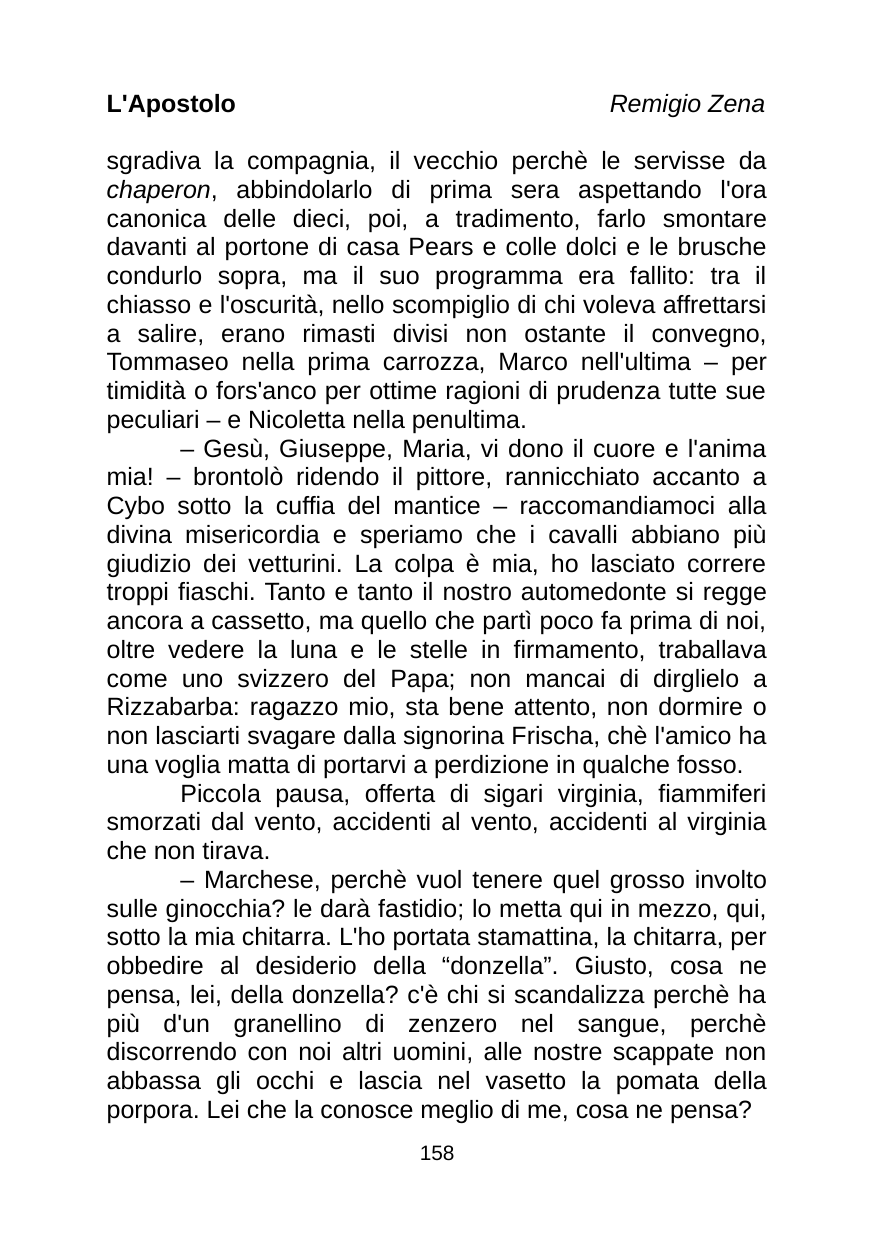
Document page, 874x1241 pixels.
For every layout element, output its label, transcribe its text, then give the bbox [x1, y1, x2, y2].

text sgradiva la compagnia, il vecchio perchè le servisse da chaperon, abbindolarlo di prima sera aspettando l'ora canonica delle dieci, poi, a tradimento, farlo smontare davanti al portone di casa Pears e colle dolci e le brusche condurlo sopra, ma il suo programma era fallito: tra il chiasso e l'oscurità, nello scompiglio di chi voleva affrettarsi a salire, erano rimasti divisi non ostante il convegno, Tommaseo nella prima carrozza, Marco nell'ultima – per timidità o fors'anco per ottime ragioni di prudenza tutte sue peculiari – e Nicoletta nella penultima. [106, 146, 768, 434]
text – Marchese, perchè vuol tenere quel grosso involto sulle ginocchia? le darà fastidio; lo metta qui in mezzo, qui, sotto la mia chitarra. L'ho portata stamattina, la chitarra, per obbedire al desiderio della “donzella”. Giusto, cosa ne pensa, lei, della donzella? c'è chi si scandalizza perchè ha più d'un granellino di zenzero nel sangue, perchè discorrendo con noi altri uomini, alle nostre scappate non abbassa gli occhi e lascia nel vasetto la pomata della porpora. Lei che la conosce meglio di me, cosa ne pensa? [106, 865, 768, 1124]
text – Gesù, Giuseppe, Maria, vi dono il cuore e l'anima mia! – brontolò ridendo il pittore, rannicchiato accanto a Cybo sotto la cuffia del mantice – raccomandiamoci alla divina misericordia e speriamo che i cavalli abbiano più giudizio dei vetturini. La colpa è mia, ho lasciato correre troppi fiaschi. Tanto e tanto il nostro automedonte si regge ancora a cassetto, ma quello che partì poco fa prima di noi, oltre vedere la luna e le stelle in firmamento, traballava come uno svizzero del Papa; non mancai di dirglielo a Rizzabarba: ragazzo mio, sta bene attento, non dormire o non lasciarti svagare dalla signorina Frischa, chè l'amico ha una voglia matta di portarvi a perdizione in qualche fosso. [106, 434, 768, 779]
text Piccola pausa, offerta di sigari virginia, fiammiferi smorzati dal vento, accidenti al vento, accidenti al virginia che non tirava. [106, 779, 768, 865]
